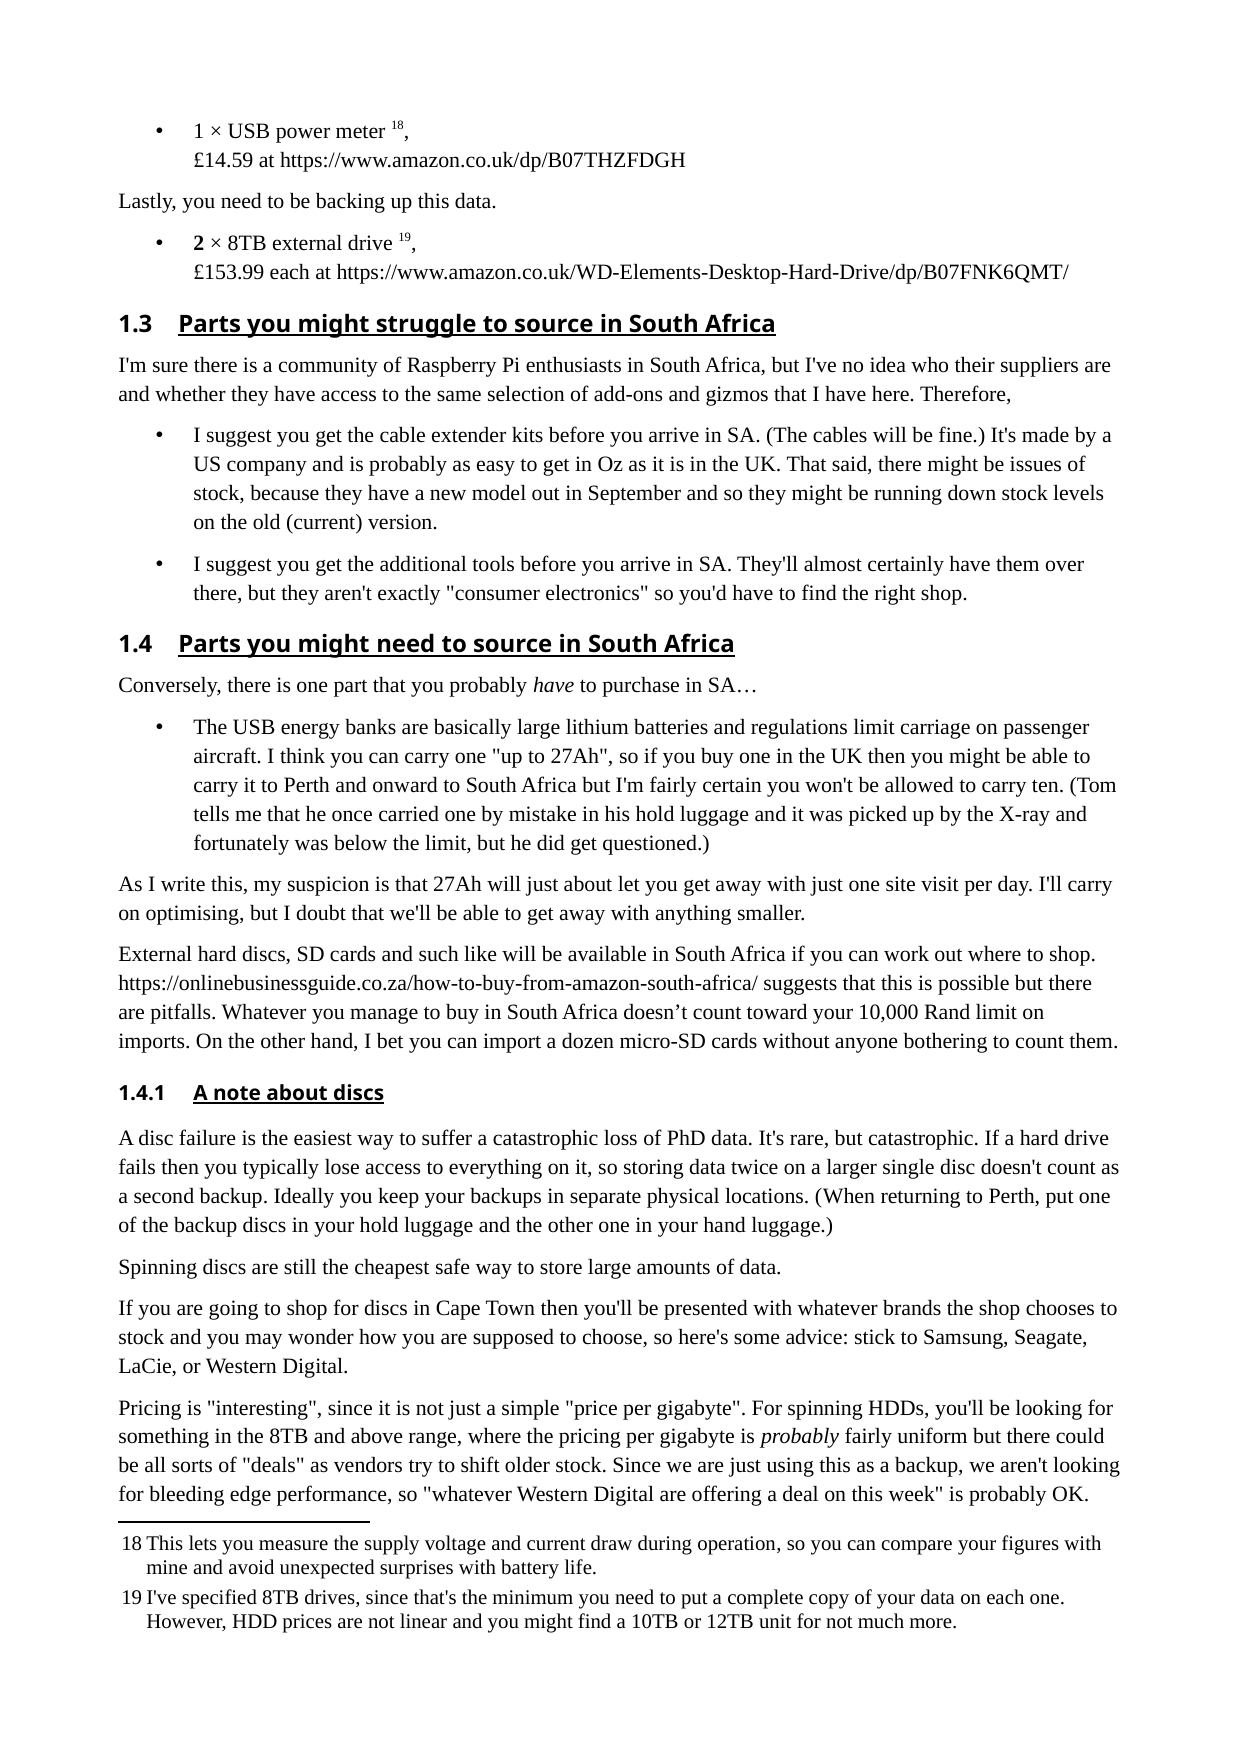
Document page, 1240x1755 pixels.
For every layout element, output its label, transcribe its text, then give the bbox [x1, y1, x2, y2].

text If you are going to shop for discs in Cape Town then you'll be presented with whatever brands the shop chooses to stock and you may wonder how you are supposed to choose, so here's some advice: stick to Samsung, Seagate, LaCie, or Western Digital. [118, 1295, 1121, 1378]
list I suggest you get the cable extender kits before you arrive in SA. (The cables will be fine.) It's made by a US company and is probably as easy to get in Oz as it is in the UK. That said, there might be issues of stock, because they have a new model out in September and so they might be running down stock levels on the old (current) version. [156, 422, 1121, 534]
list This lets you measure the supply voltage and current draw during operation, so you can compare your figures with mine and avoid unexpected surprises with battery life. [118, 1528, 1121, 1582]
text Lastly, you need to be backing up this data. [118, 188, 1121, 214]
text External hard discs, SD cards and such like will be available in South Africa if you can work out where to shop. https://onlinebusinessguide.co.za/how-to-buy-from-amazon-south-africa/ suggests that this is possible but there are pitfalls. Whatever you manage to buy in South Africa doesn’t count toward your 10,000 Rand limit on imports. On the other hand, I bet you can import a dozen micro-SD cards without anyone bothering to count them. [118, 941, 1121, 1053]
list 1 × USB power meter , £14.59 at https://www.amazon.co.uk/dp/B07THZFDGH [156, 118, 1121, 172]
text I'm sure there is a community of Raspberry Pi enthusiasts in South Africa, but I've no idea who their suppliers are and whether they have access to the same selection of add-ons and gizmos that I have here. Therefore, [118, 352, 1121, 406]
text Pricing is "interesting", since it is not just a simple "price per gigabyte". For spinning HDDs, you'll be looking for something in the 8TB and above range, where the pricing per gigabyte is probably fairly uniform but there could be all sorts of "deals" as vendors try to shift older stock. Since we are just using this as a backup, we aren't looking for bleeding edge performance, so "whatever Western Digital are offering a deal on this week" is probably OK. [118, 1394, 1121, 1507]
text As I write this, my suspicion is that 27Ah will just about let you get away with just one site visit per day. I'll carry on optimising, but I doubt that we'll be able to get away with anything smaller. [118, 871, 1121, 925]
list I suggest you get the additional tools before you arrive in SA. They'll almost certainly have them over there, but they aren't exactly "consumer electronics" so you'd have to find the right shop. [156, 551, 1121, 605]
subtitle Parts you might need to source in South Africa [118, 627, 1121, 660]
text A disc failure is the easiest way to suffer a catastrophic loss of PhD data. It's rare, but catastrophic. If a hard drive fails then you typically lose access to everything on it, so storing data twice on a larger single disc doesn't count as a second backup. Ideally you keep your backups in separate physical locations. (When returning to Perth, put one of the backup discs in your hold luggage and the other one in your hand luggage.) [118, 1125, 1121, 1237]
list I've specified 8TB drives, since that's the minimum you need to put a complete copy of your data on each one. However, HDD prices are not linear and you might find a 10TB or 12TB unit for not much more. [118, 1582, 1121, 1636]
list The USB energy banks are basically large lithium batteries and regulations limit carriage on passenger aircraft. I think you can carry one "up to 27Ah", so if you buy one in the UK then you might be able to carry it to Perth and onward to South Africa but I'm fairly certain you won't be allowed to carry ten. (Tom tells me that he once carried one by mistake in his hold luggage and it was picked up by the X-ray and fortunately was below the limit, but he did get questioned.) [156, 714, 1121, 855]
text Conversely, there is one part that you probably have to purchase in SA… [118, 672, 1121, 697]
subtitle Parts you might struggle to source in South Africa [118, 307, 1121, 339]
text Spinning discs are still the cheapest safe way to store large amounts of data. [118, 1254, 1121, 1279]
subtitle A note about discs [118, 1078, 1121, 1107]
list 2 × 8TB external drive , £153.99 each at https://www.amazon.co.uk/WD-Elements-Desktop-Hard-Drive/dp/B07FNK6QMT/ [156, 230, 1121, 284]
